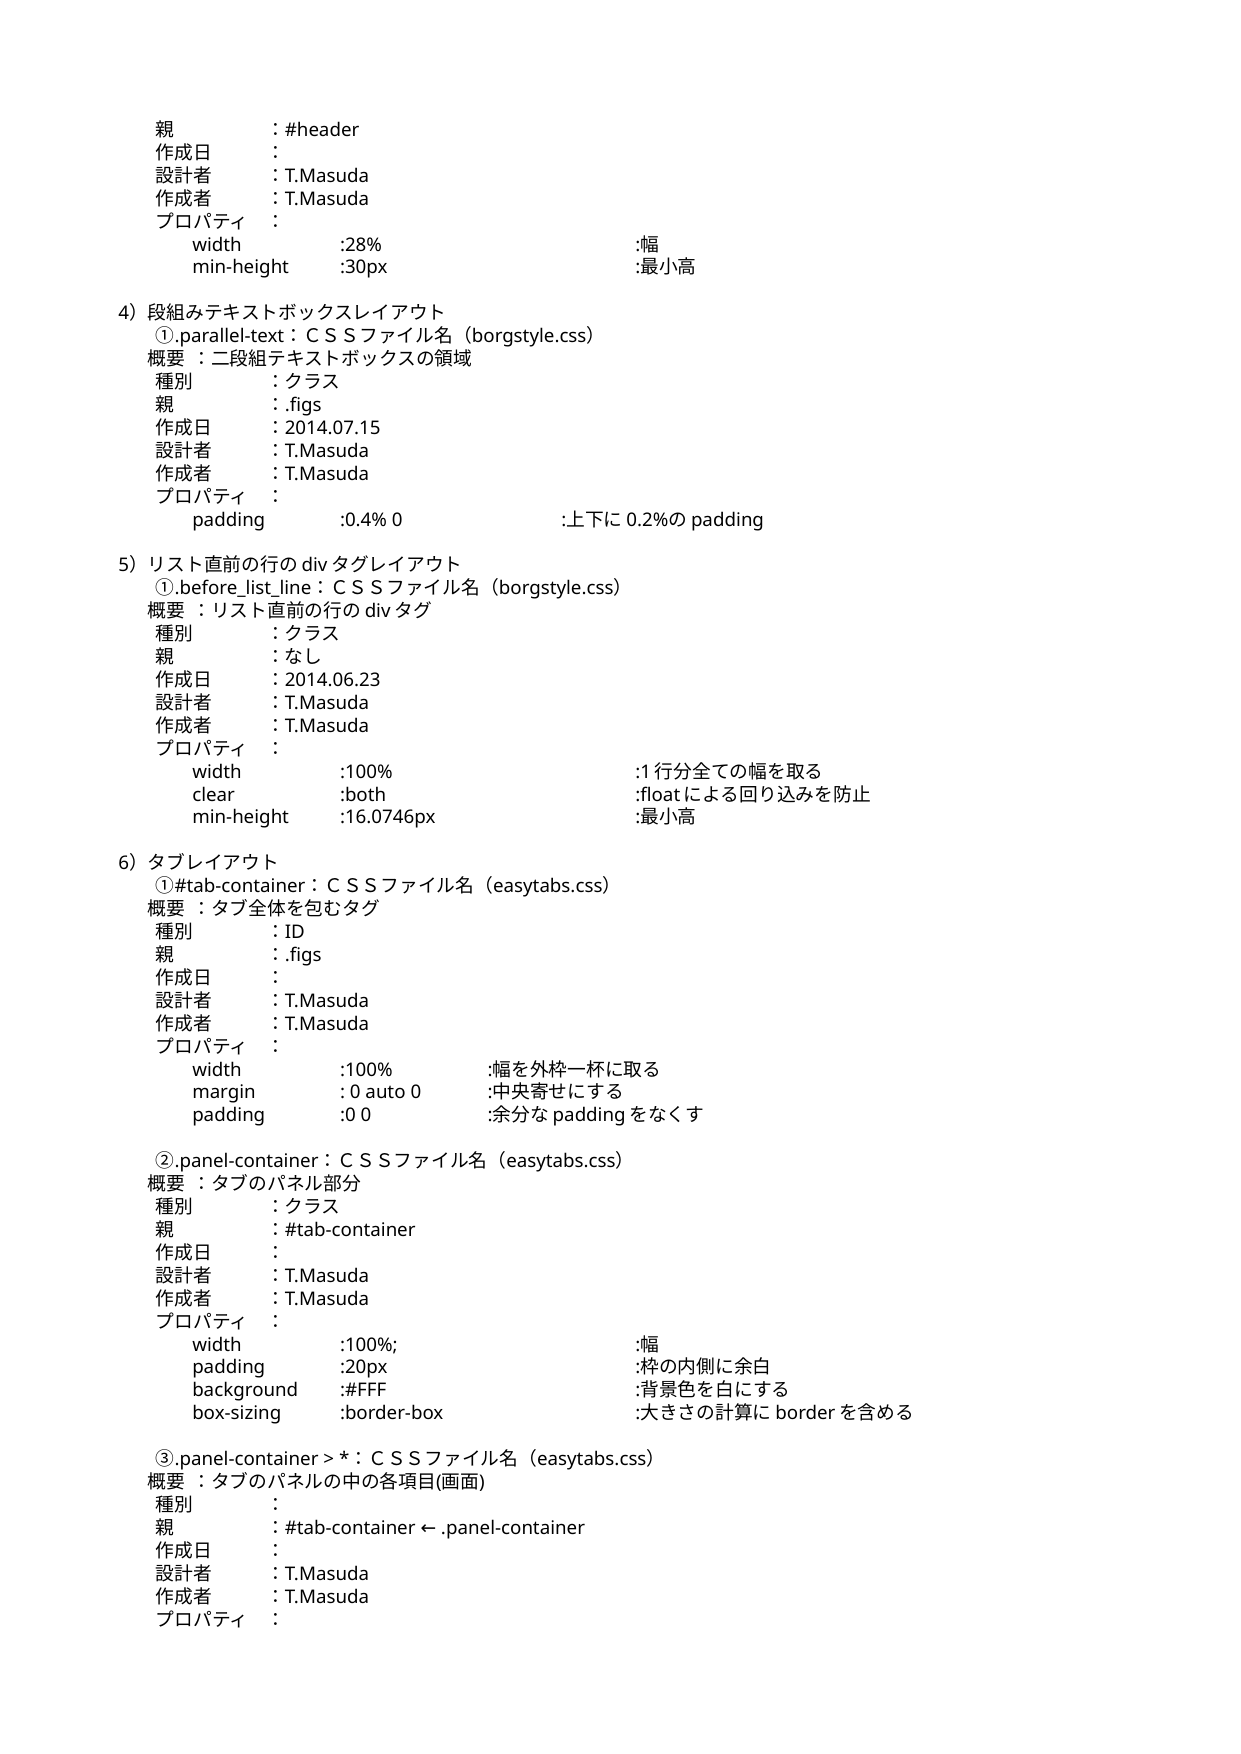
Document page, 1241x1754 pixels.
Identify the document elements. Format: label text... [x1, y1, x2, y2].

text 設計者 ：T.Masuda [118, 989, 1122, 1012]
text 作成者 ：T.Masuda [118, 462, 1122, 485]
text ①.before_list_line：ＣＳＳファイル名（borgstyle.css） [118, 576, 1122, 599]
text 親 ：.figs [118, 943, 1122, 966]
text 概要 ：タブのパネルの中の各項目(画面) [118, 1470, 1122, 1493]
text width :28% :幅 [118, 233, 1122, 256]
text プロパティ ： [118, 1035, 1122, 1058]
text プロパティ ： [118, 210, 1122, 233]
text 種別 ：クラス [118, 370, 1122, 393]
text 種別 ：クラス [118, 622, 1122, 645]
text 設計者 ：T.Masuda [118, 164, 1122, 187]
text padding :20px :枠の内側に余白 [118, 1356, 1122, 1378]
text ①#tab-container：ＣＳＳファイル名（easytabs.css） [118, 874, 1122, 897]
text 親 ：#tab-container ← .panel-container [118, 1516, 1122, 1539]
text プロパティ ： [118, 1310, 1122, 1333]
text 作成日 ： [118, 1241, 1122, 1264]
text 作成者 ：T.Masuda [118, 1287, 1122, 1310]
text 親 ：なし [118, 645, 1122, 668]
text ②.panel-container：ＣＳＳファイル名（easytabs.css） [118, 1149, 1122, 1172]
text 種別 ：ID [118, 920, 1122, 943]
text padding :0.4% 0 :上下に0.2%のpadding [118, 508, 1122, 531]
text 作成者 ：T.Masuda [118, 1585, 1122, 1608]
text 設計者 ：T.Masuda [118, 1562, 1122, 1585]
text padding :0 0 :余分なpaddingをなくす [118, 1103, 1122, 1126]
text 作成日 ：2014.07.15 [118, 416, 1122, 439]
text 作成日 ： [118, 966, 1122, 989]
text width :100% :幅を外枠一杯に取る [118, 1058, 1122, 1081]
text margin : 0 auto 0 :中央寄せにする [118, 1081, 1122, 1103]
text min-height :16.0746px :最小高 [118, 806, 1122, 828]
text ③.panel-container > *：ＣＳＳファイル名（easytabs.css） [118, 1447, 1122, 1470]
text width :100% :1行分全ての幅を取る [118, 760, 1122, 783]
text min-height :30px :最小高 [118, 256, 1122, 278]
text box-sizing :border-box :大きさの計算にborderを含める [118, 1401, 1122, 1424]
text 作成者 ：T.Masuda [118, 714, 1122, 737]
text 設計者 ：T.Masuda [118, 439, 1122, 462]
text clear :both :floatによる回り込みを防止 [118, 783, 1122, 806]
text 作成者 ：T.Masuda [118, 1012, 1122, 1035]
text 5）リスト直前の行のdivタグレイアウト [118, 553, 1122, 576]
text 設計者 ：T.Masuda [118, 691, 1122, 714]
text 概要 ：リスト直前の行のdivタグ [118, 599, 1122, 622]
text 作成日 ：2014.06.23 [118, 668, 1122, 691]
text 設計者 ：T.Masuda [118, 1264, 1122, 1287]
text 種別 ：クラス [118, 1195, 1122, 1218]
text 作成日 ： [118, 141, 1122, 164]
text background :#FFF :背景色を白にする [118, 1378, 1122, 1401]
text width :100%; :幅 [118, 1333, 1122, 1356]
text プロパティ ： [118, 1608, 1122, 1631]
text 概要 ：タブ全体を包むタグ [118, 897, 1122, 920]
text プロパティ ： [118, 737, 1122, 760]
text ①.parallel-text：ＣＳＳファイル名（borgstyle.css） [118, 324, 1122, 347]
text 作成日 ： [118, 1539, 1122, 1562]
text 作成者 ：T.Masuda [118, 187, 1122, 210]
text 概要 ：タブのパネル部分 [118, 1172, 1122, 1195]
text 親 ：#tab-container [118, 1218, 1122, 1241]
text プロパティ ： [118, 485, 1122, 508]
text 種別 ： [118, 1493, 1122, 1516]
text 6）タブレイアウト [118, 851, 1122, 874]
text 4）段組みテキストボックスレイアウト [118, 301, 1122, 324]
text 親 ：#header [118, 118, 1122, 141]
text 親 ：.figs [118, 393, 1122, 416]
text 概要 ：二段組テキストボックスの領域 [118, 347, 1122, 370]
